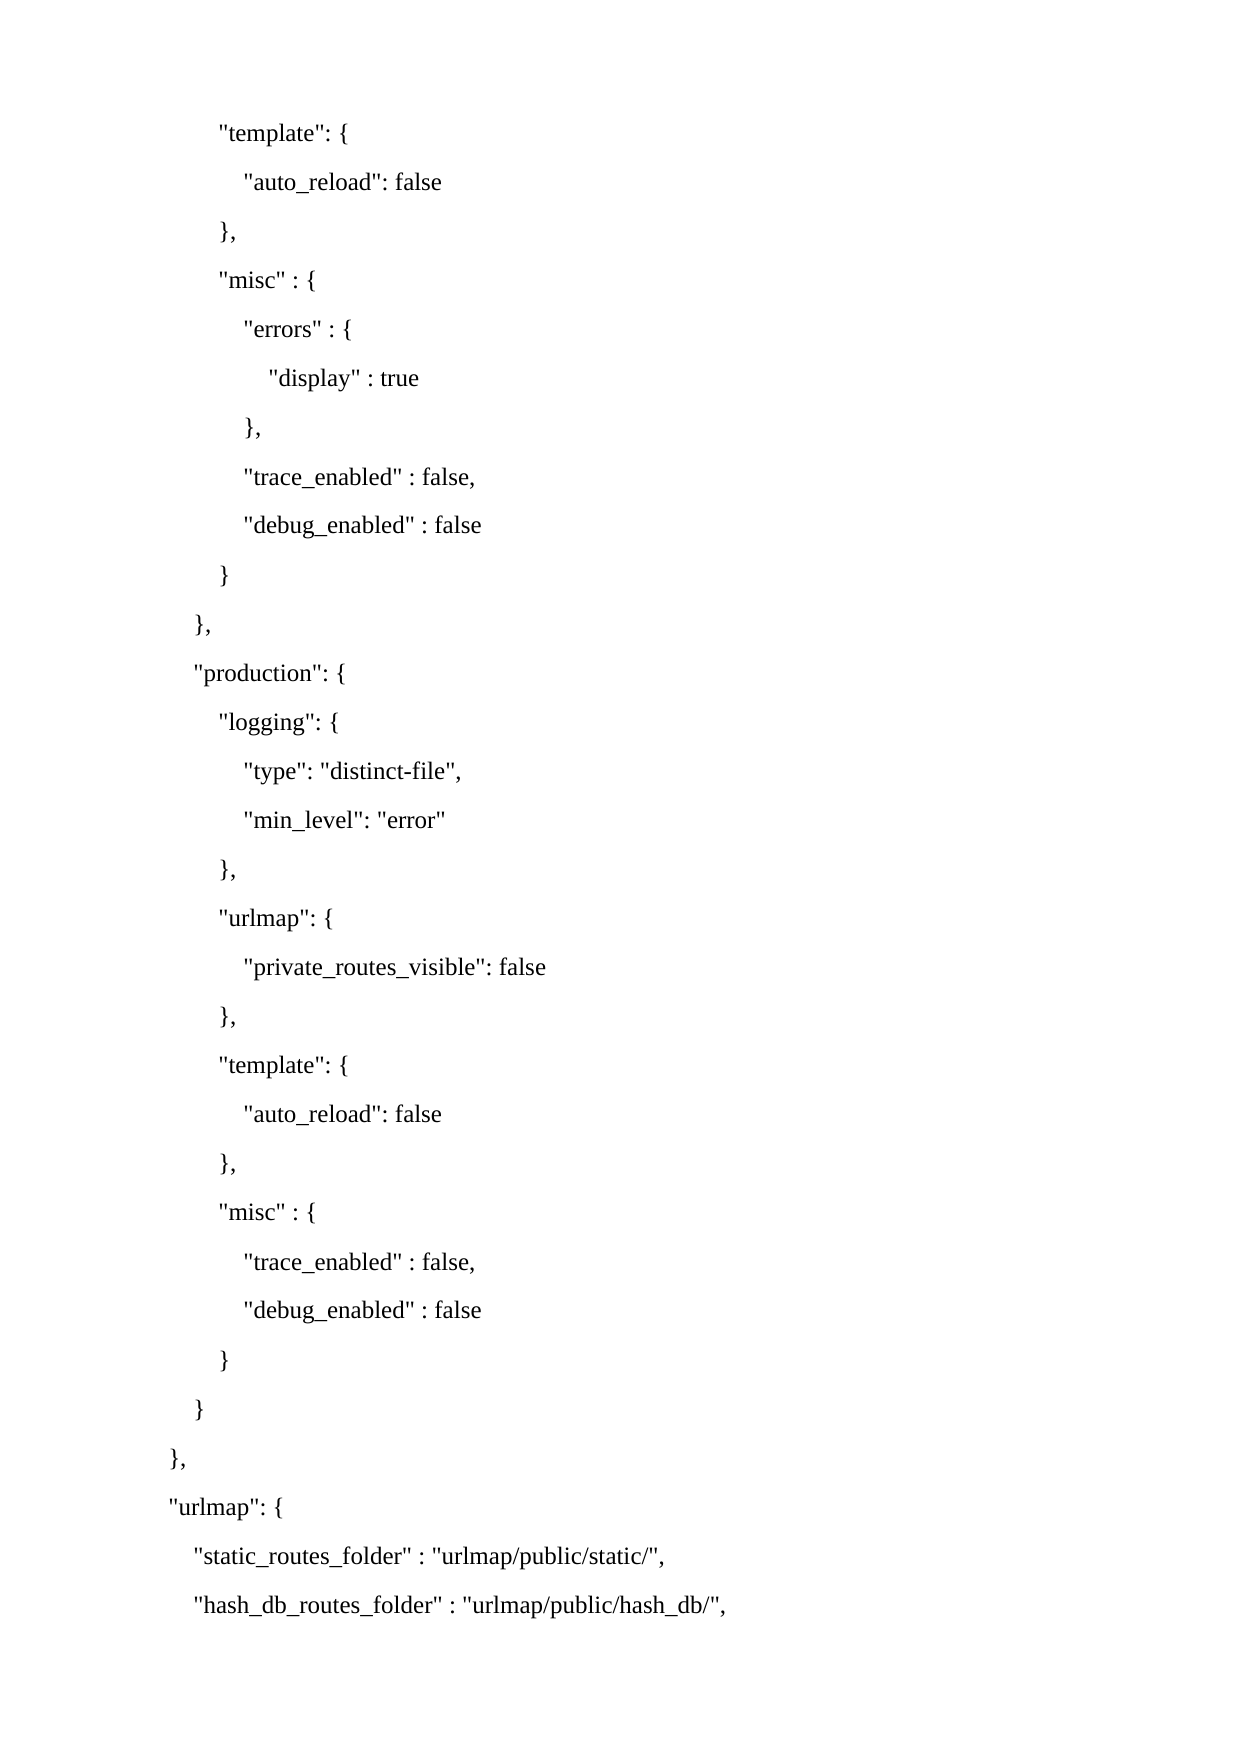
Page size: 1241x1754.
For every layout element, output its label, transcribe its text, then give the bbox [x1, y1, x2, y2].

text "auto_reload": false [118, 1099, 1122, 1128]
text "auto_reload": false [118, 167, 1122, 196]
text }, [118, 1148, 1122, 1177]
text }, [118, 854, 1122, 883]
text "production": { [118, 658, 1122, 687]
text "template": { [118, 1050, 1122, 1079]
text "trace_enabled" : false, [118, 1247, 1122, 1275]
text }, [118, 412, 1122, 441]
text "type": "distinct-file", [118, 756, 1122, 785]
text "min_level": "error" [118, 805, 1122, 834]
text }, [118, 1443, 1122, 1472]
text "hash_db_routes_folder" : "urlmap/public/hash_db/", [118, 1590, 1122, 1619]
text "debug_enabled" : false [118, 1296, 1122, 1324]
text "errors" : { [118, 314, 1122, 343]
text }, [118, 216, 1122, 245]
text "private_routes_visible": false [118, 952, 1122, 981]
text "urlmap": { [118, 903, 1122, 932]
text } [118, 1394, 1122, 1422]
text }, [118, 609, 1122, 637]
text } [118, 1345, 1122, 1373]
text "template": { [118, 118, 1122, 147]
text "misc" : { [118, 265, 1122, 294]
text }, [118, 1001, 1122, 1030]
text "misc" : { [118, 1197, 1122, 1226]
text } [118, 560, 1122, 588]
text "trace_enabled" : false, [118, 462, 1122, 490]
text "urlmap": { [118, 1492, 1122, 1521]
text "static_routes_folder" : "urlmap/public/static/", [118, 1541, 1122, 1570]
text "debug_enabled" : false [118, 511, 1122, 539]
text "logging": { [118, 707, 1122, 736]
text "display" : true [118, 363, 1122, 392]
